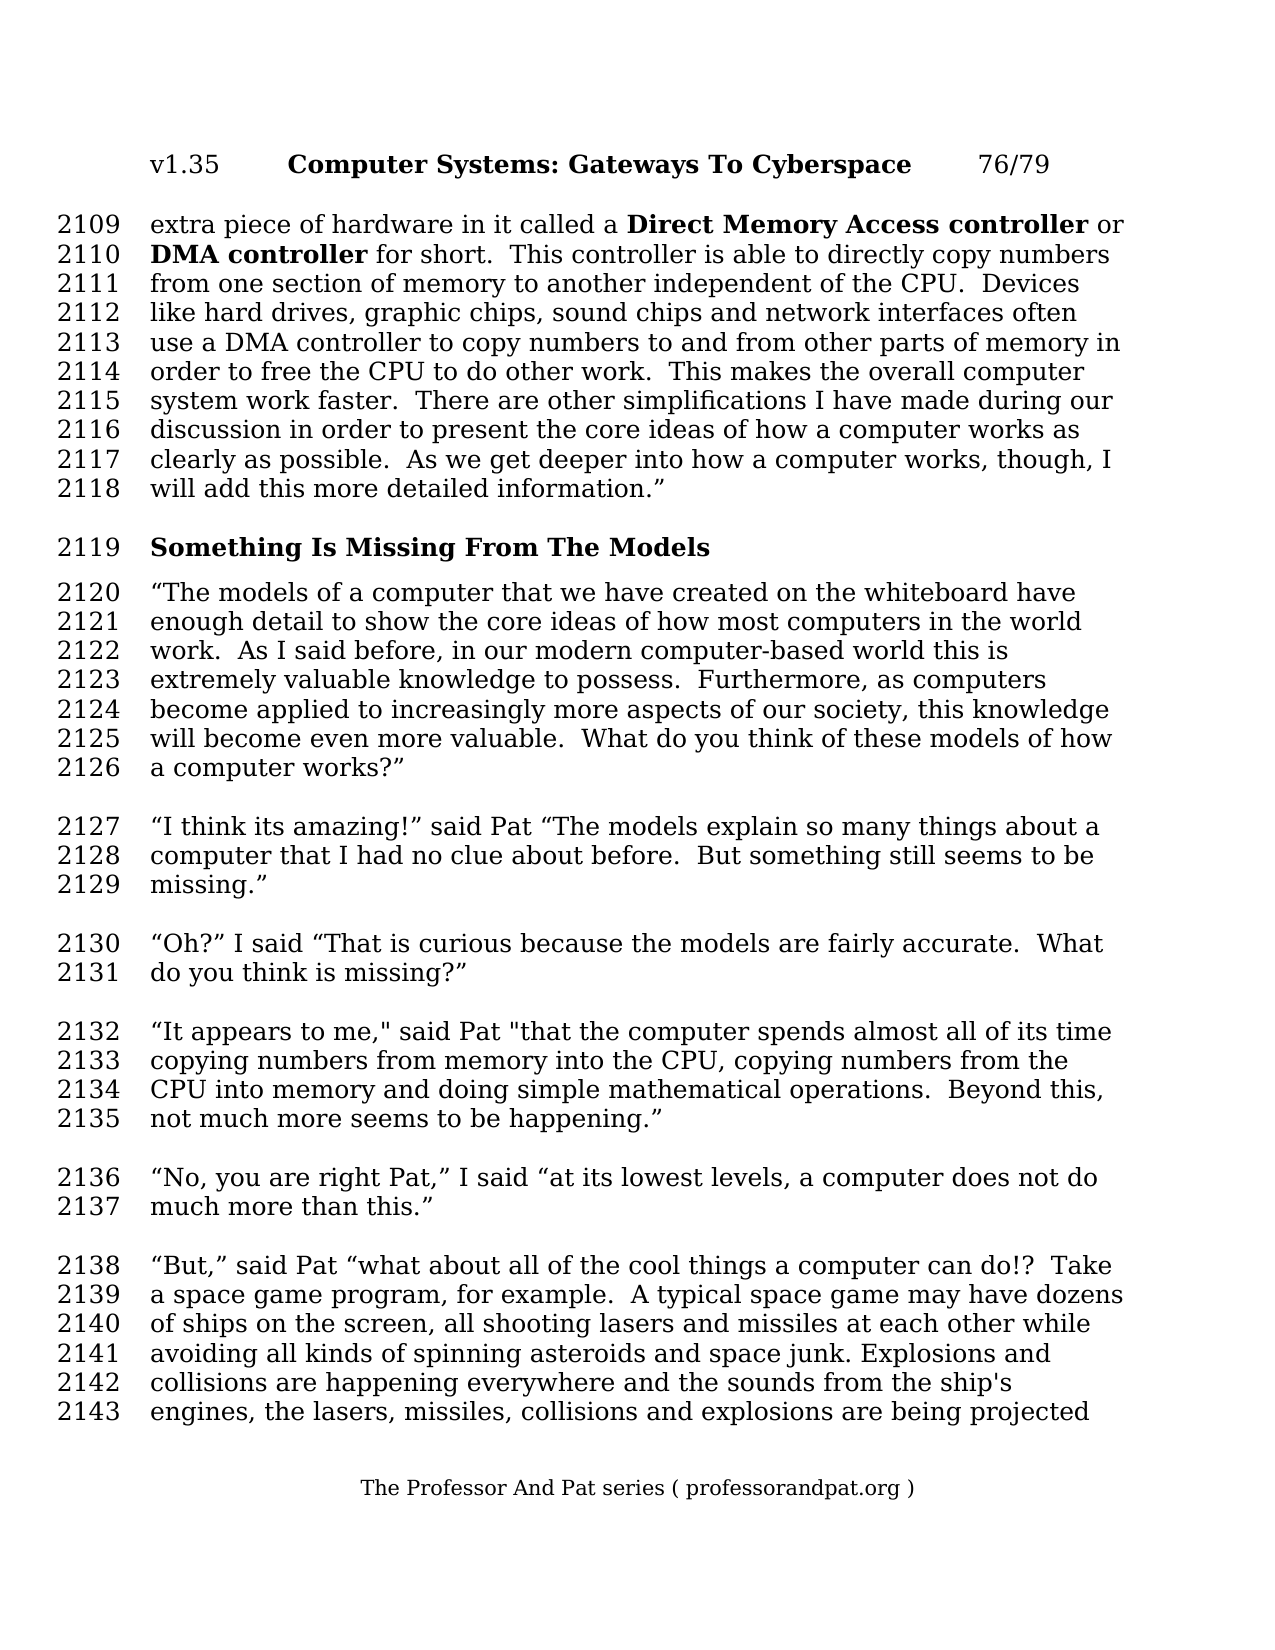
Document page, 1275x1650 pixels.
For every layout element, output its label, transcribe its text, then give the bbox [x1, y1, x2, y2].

text extra piece of hardware in it called a Direct Memory Access controller or DMA controller for short. This controller is able to directly copy numbers from one section of memory to another independent of the CPU. Devices like hard drives, graphic chips, sound chips and network interfaces often use a DMA controller to copy numbers to and from other parts of memory in order to free the CPU to do other work. This makes the overall computer system work faster. There are other simplifications I have made during our discussion in order to present the core ideas of how a computer works as clearly as possible. As we get deeper into how a computer works, though, I will add this more detailed information.” [150, 210, 1125, 503]
text “But,” said Pat “what about all of the cool things a computer can do!? Take a space game program, for example. A typical space game may have dozens of ships on the screen, all shooting lasers and missiles at each other while avoiding all kinds of spinning asteroids and space junk. Explosions and collisions are happening everywhere and the sounds from the ship's engines, the lasers, missiles, collisions and explosions are being projected [150, 1251, 1125, 1427]
text “I think its amazing!” said Pat “The models explain so many things about a computer that I had no clue about before. But something still seems to be missing.” [150, 812, 1125, 900]
text “No, you are right Pat,” I said “at its lowest levels, a computer does not do much more than this.” [150, 1163, 1125, 1222]
text “Oh?” I said “That is curious because the models are fairly accurate. What do you think is missing?” [150, 929, 1125, 988]
text “The models of a computer that we have created on the whiteboard have enough detail to show the core ideas of how most computers in the world work. As I said before, in our modern computer-based world this is extremely valuable knowledge to possess. Furthermore, as computers become applied to increasingly more aspects of our society, this knowledge will become even more valuable. What do you think of these models of how a computer works?” [150, 578, 1125, 783]
subtitle Something Is Missing From The Models [150, 533, 1125, 563]
text “It appears to me," said Pat "that the computer spends almost all of its time copying numbers from memory into the CPU, copying numbers from the CPU into memory and doing simple mathematical operations. Beyond this, not much more seems to be happening.” [150, 1017, 1125, 1134]
